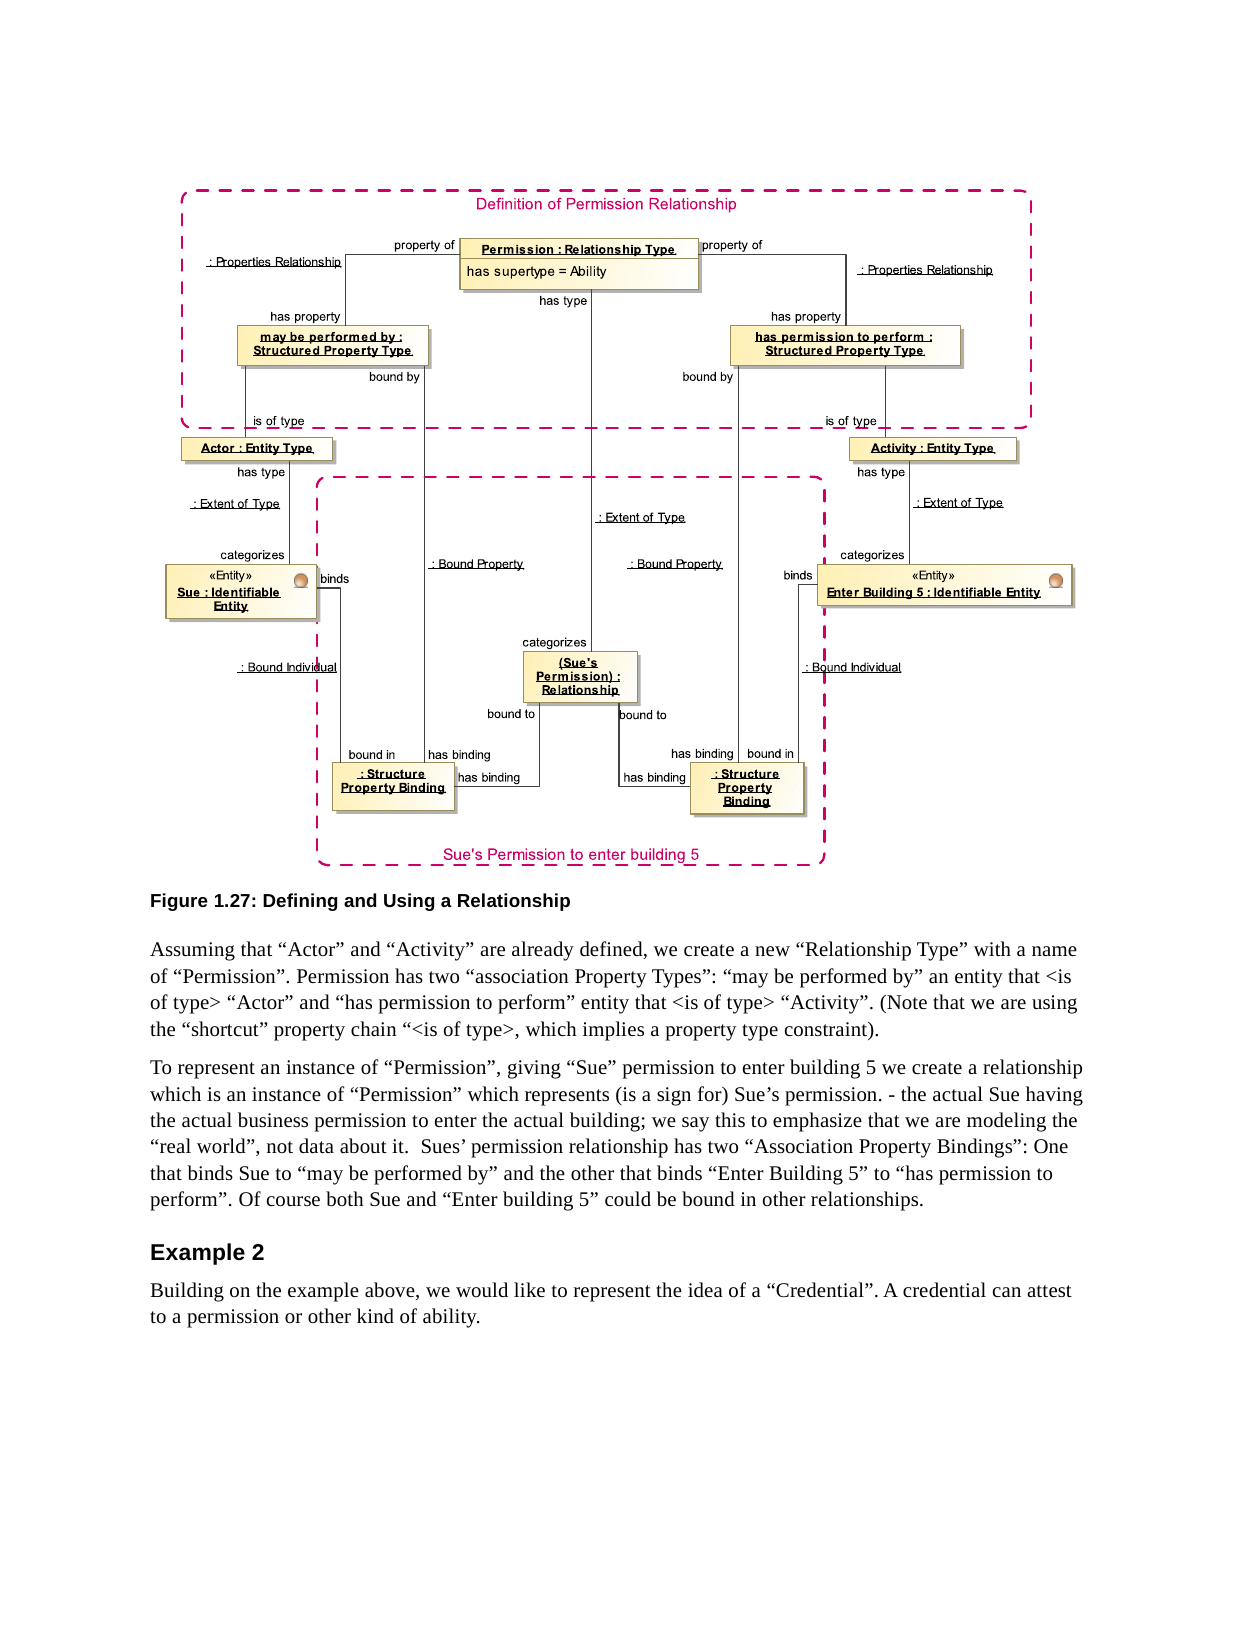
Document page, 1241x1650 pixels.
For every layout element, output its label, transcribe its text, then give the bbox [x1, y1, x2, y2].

text To represent an instance of “Permission”, giving “Sue” permission to enter building 5 we create a relationship which is an instance of “Permission” which represents (is a sign for) Sue’s permission. - the actual Sue having the actual business permission to enter the actual building; we say this to emphasize that we are modeling the “real world”, not data about it. Sues’ permission relationship has two “Association Property Bindings”: One that binds Sue to “may be performed by” and the other that binds “Enter Building 5” to “has permission to perform”. Of course both Sue and “Enter building 5” could be bound in other relationships. [150, 1055, 1090, 1211]
text [150, 150, 1090, 173]
text Assuming that “Actor” and “Activity” are already defined, we create a new “Relationship Type” with a name of “Permission”. Permission has two “association Property Types”: “may be performed by” an entity that <is of type> “Actor” and “has permission to perform” entity that <is of type> “Activity”. (Note that we are using the “shortcut” property chain “<is of type>, which implies a property type constraint). [150, 911, 1090, 1041]
text Example 2 [150, 1239, 1090, 1266]
text Figure 1.27: Defining and Using a Relationship [150, 884, 1090, 911]
text Building on the example above, we would like to represent the idea of a “Credential”. A credential can attest to a permission or other kind of ability. [150, 1277, 1090, 1328]
